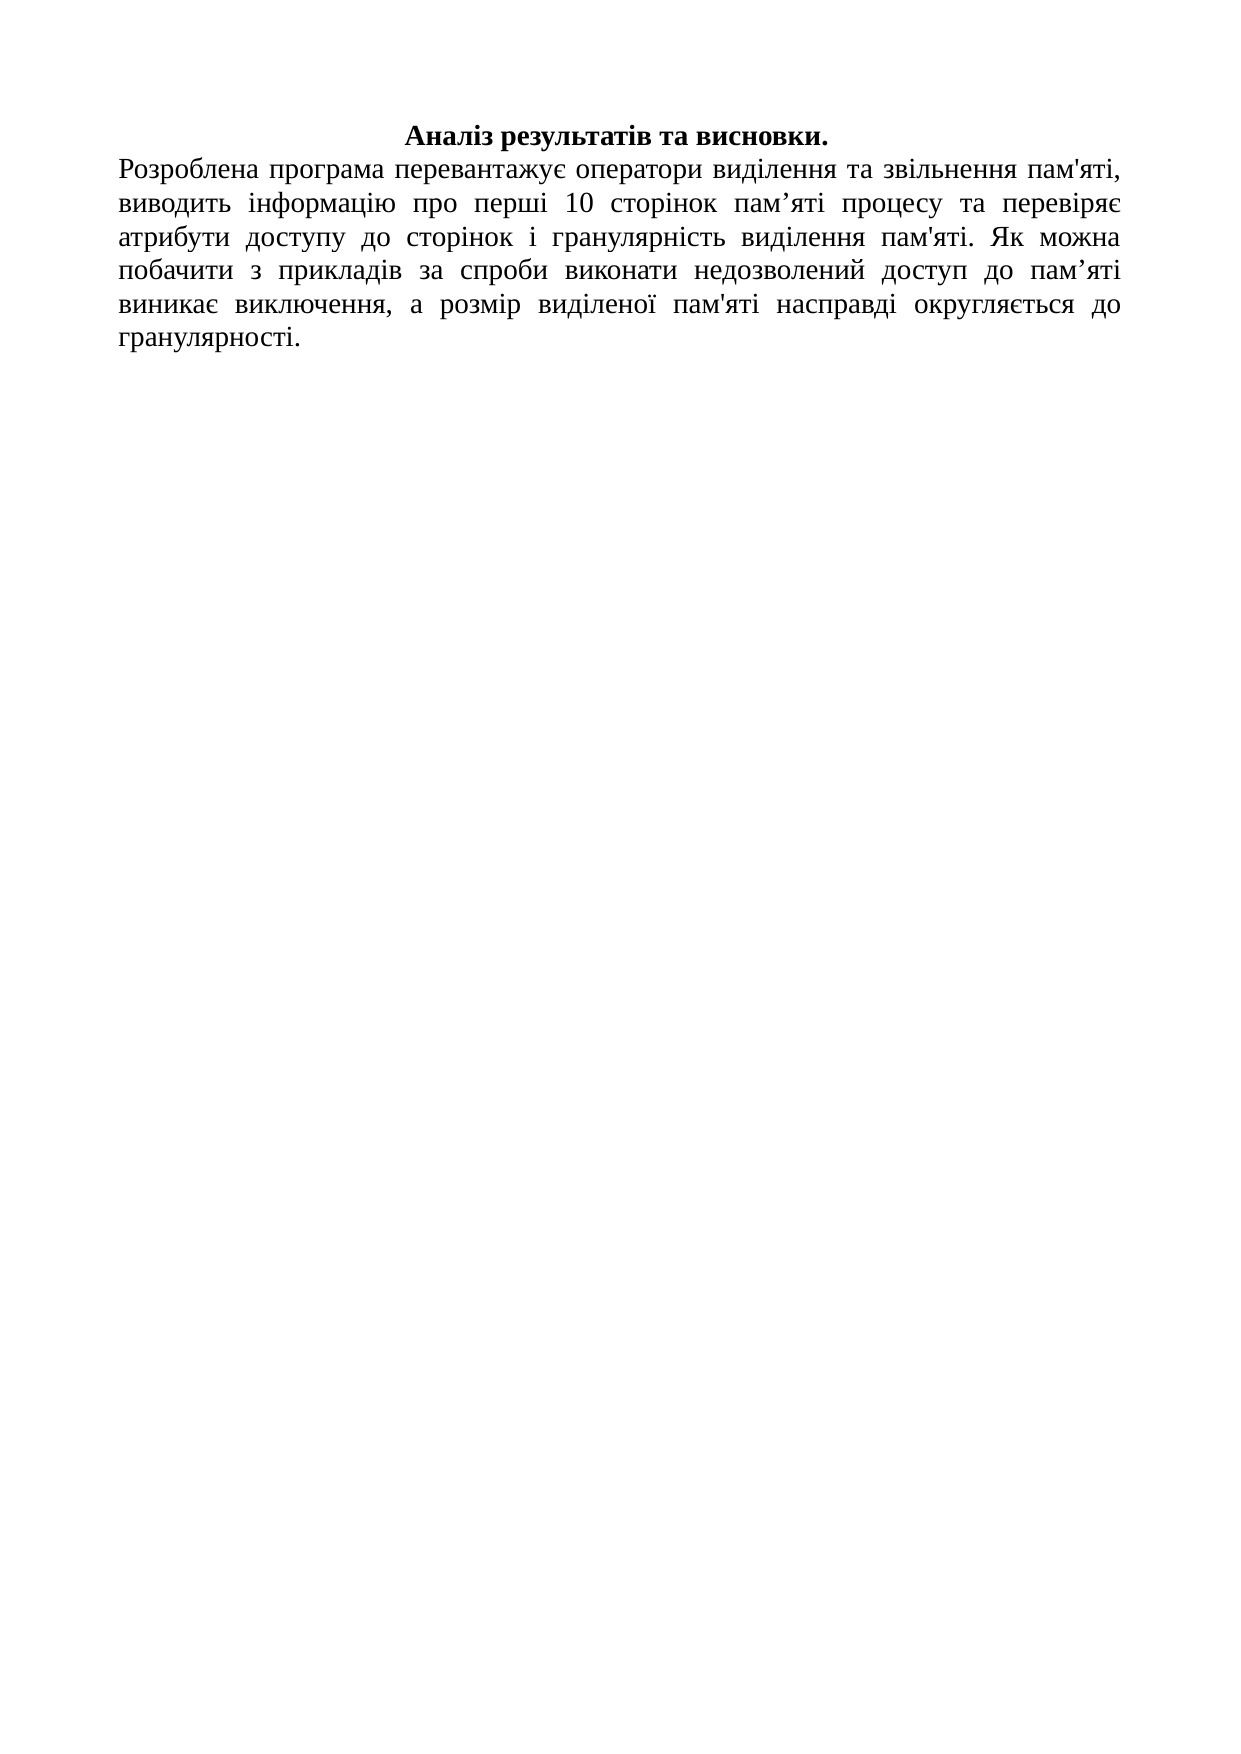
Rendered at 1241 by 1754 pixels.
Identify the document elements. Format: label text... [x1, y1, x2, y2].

text Аналіз результатів та висновки. [118, 118, 1122, 152]
text Розроблена програма перевантажує оператори виділення та звільнення пам'яті, виводить інформацію про перші 10 сторінок пам’яті процесу та перевіряє атрибути доступу до сторінок і гранулярність виділення пам'яті. Як можна побачити з прикладів за спроби виконати недозволений доступ до пам’яті виникає виключення, а розмір виділеної пам'яті насправді округляється до гранулярності. [118, 152, 1122, 353]
